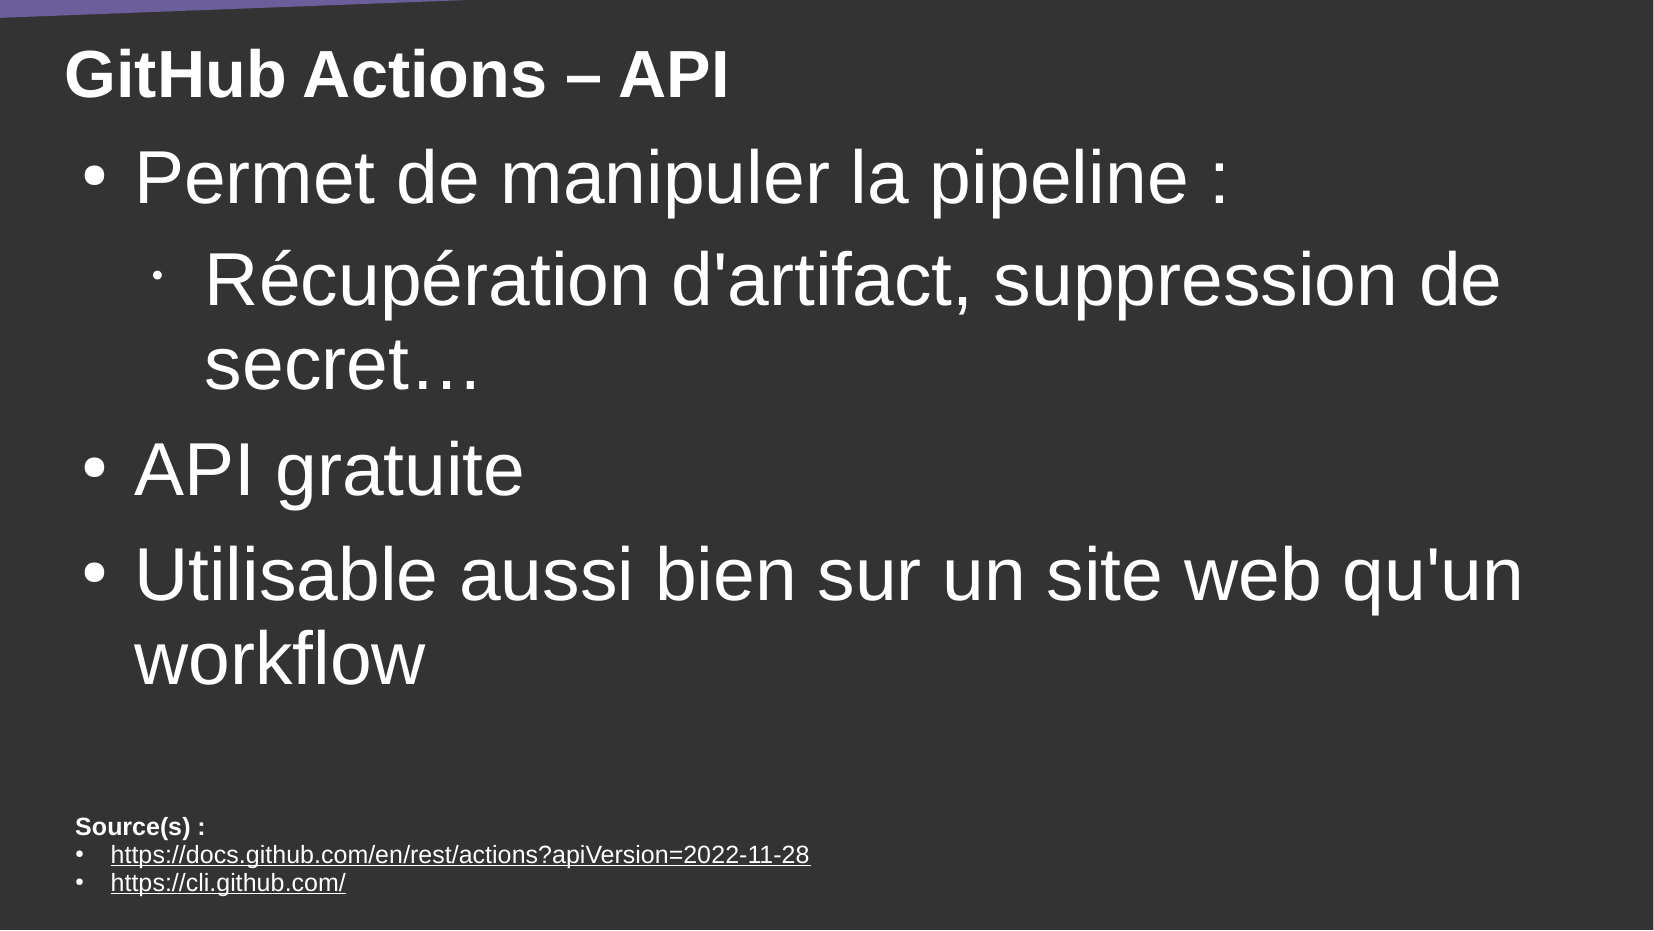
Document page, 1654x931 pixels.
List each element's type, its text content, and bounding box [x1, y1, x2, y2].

title GitHub Actions – API [64, 37, 1577, 119]
list Permet de manipuler la pipeline : Récupération d'artifact, suppression de secret… API gratuite Utilisable aussi bien sur un site web qu'un workflow [63, 135, 1630, 780]
text_box Source(s) : https://docs.github.com/en/rest/actions?apiVersion=2022-11-28 https://cli.github.com/ [60, 795, 1595, 905]
text_box [0, 0, 468, 18]
